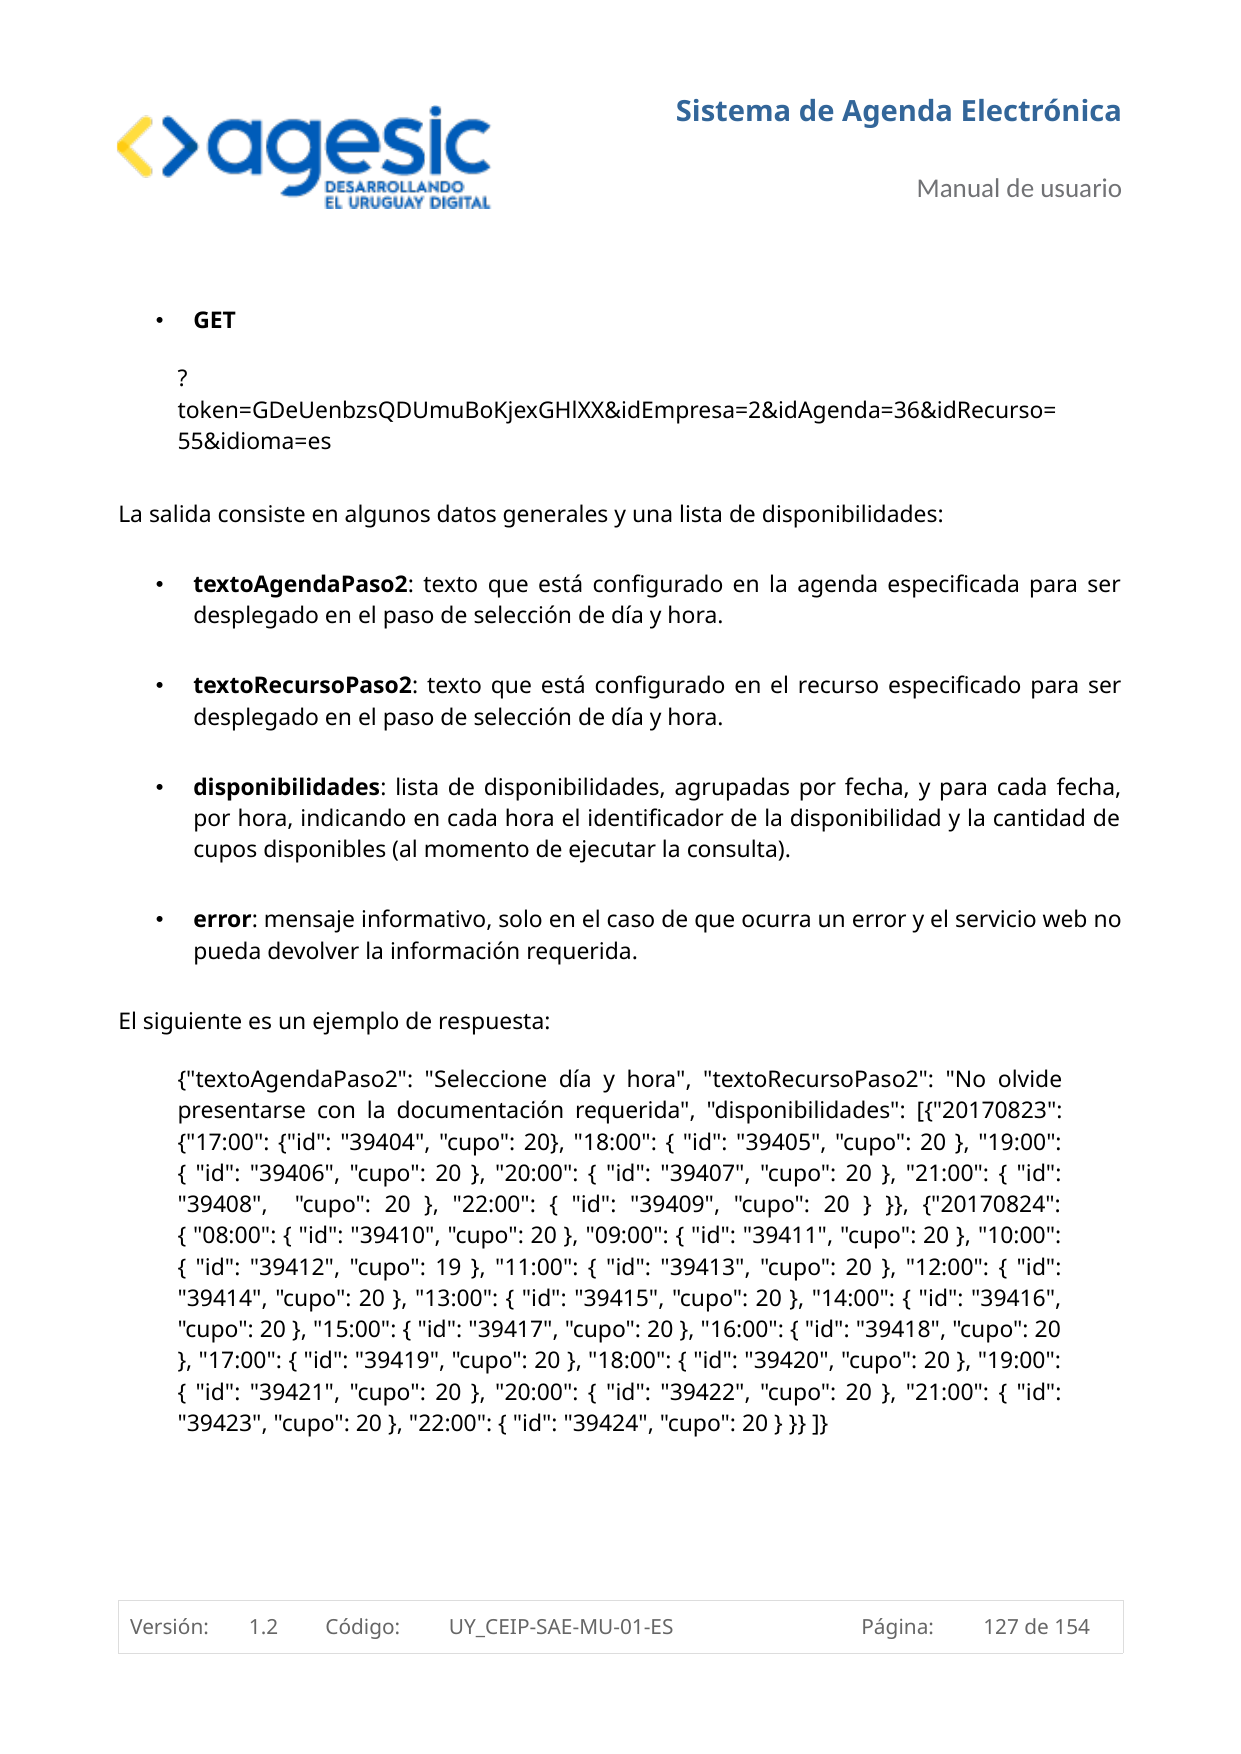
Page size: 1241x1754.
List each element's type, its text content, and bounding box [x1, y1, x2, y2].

list error: mensaje informativo, solo en el caso de que ocurra un error y el servicio web no pueda devolver la información requerida. [156, 903, 1122, 966]
text {"textoAgendaPaso2": "Seleccione día y hora", "textoRecursoPaso2": "No olvide presentarse con la documentación requerida", "disponibilidades": [{"20170823": {"17:00": {"id": "39404", "cupo": 20}, "18:00": { "id": "39405", "cupo": 20 }, "19:00": { "id": "39406", "cupo": 20 }, "20:00": { "id": "39407", "cupo": 20 }, "21:00": { "id": "39408", "cupo": 20 }, "22:00": { "id": "39409", "cupo": 20 } }}, {"20170824": { "08:00": { "id": "39410", "cupo": 20 }, "09:00": { "id": "39411", "cupo": 20 }, "10:00": { "id": "39412", "cupo": 19 }, "11:00": { "id": "39413", "cupo": 20 }, "12:00": { "id": "39414", "cupo": 20 }, "13:00": { "id": "39415", "cupo": 20 }, "14:00": { "id": "39416", "cupo": 20 }, "15:00": { "id": "39417", "cupo": 20 }, "16:00": { "id": "39418", "cupo": 20 }, "17:00": { "id": "39419", "cupo": 20 }, "18:00": { "id": "39420", "cupo": 20 }, "19:00": { "id": "39421", "cupo": 20 }, "20:00": { "id": "39422", "cupo": 20 }, "21:00": { "id": "39423", "cupo": 20 }, "22:00": { "id": "39424", "cupo": 20 } }} ]} [177, 1063, 1063, 1438]
text El siguiente es un ejemplo de respuesta: [118, 1005, 1122, 1036]
picture [116, 105, 492, 209]
list textoRecursoPaso2: texto que está configurado en el recurso especificado para ser desplegado en el paso de selección de día y hora. [156, 669, 1122, 732]
list GET [156, 304, 1122, 335]
text ?token=GDeUenbzsQDUmuBoKjexGHlXX&idEmpresa=2&idAgenda=36&idRecurso=55&idioma=es [177, 362, 1063, 456]
text La salida consiste en algunos datos generales y una lista de disponibilidades: [118, 497, 1122, 529]
list textoAgendaPaso2: texto que está configurado en la agenda especificada para ser desplegado en el paso de selección de día y hora. [156, 568, 1122, 630]
list disponibilidades: lista de disponibilidades, agrupadas por fecha, y para cada fecha, por hora, indicando en cada hora el identificador de la disponibilidad y la cantidad de cupos disponibles (al momento de ejecutar la consulta). [156, 771, 1122, 864]
